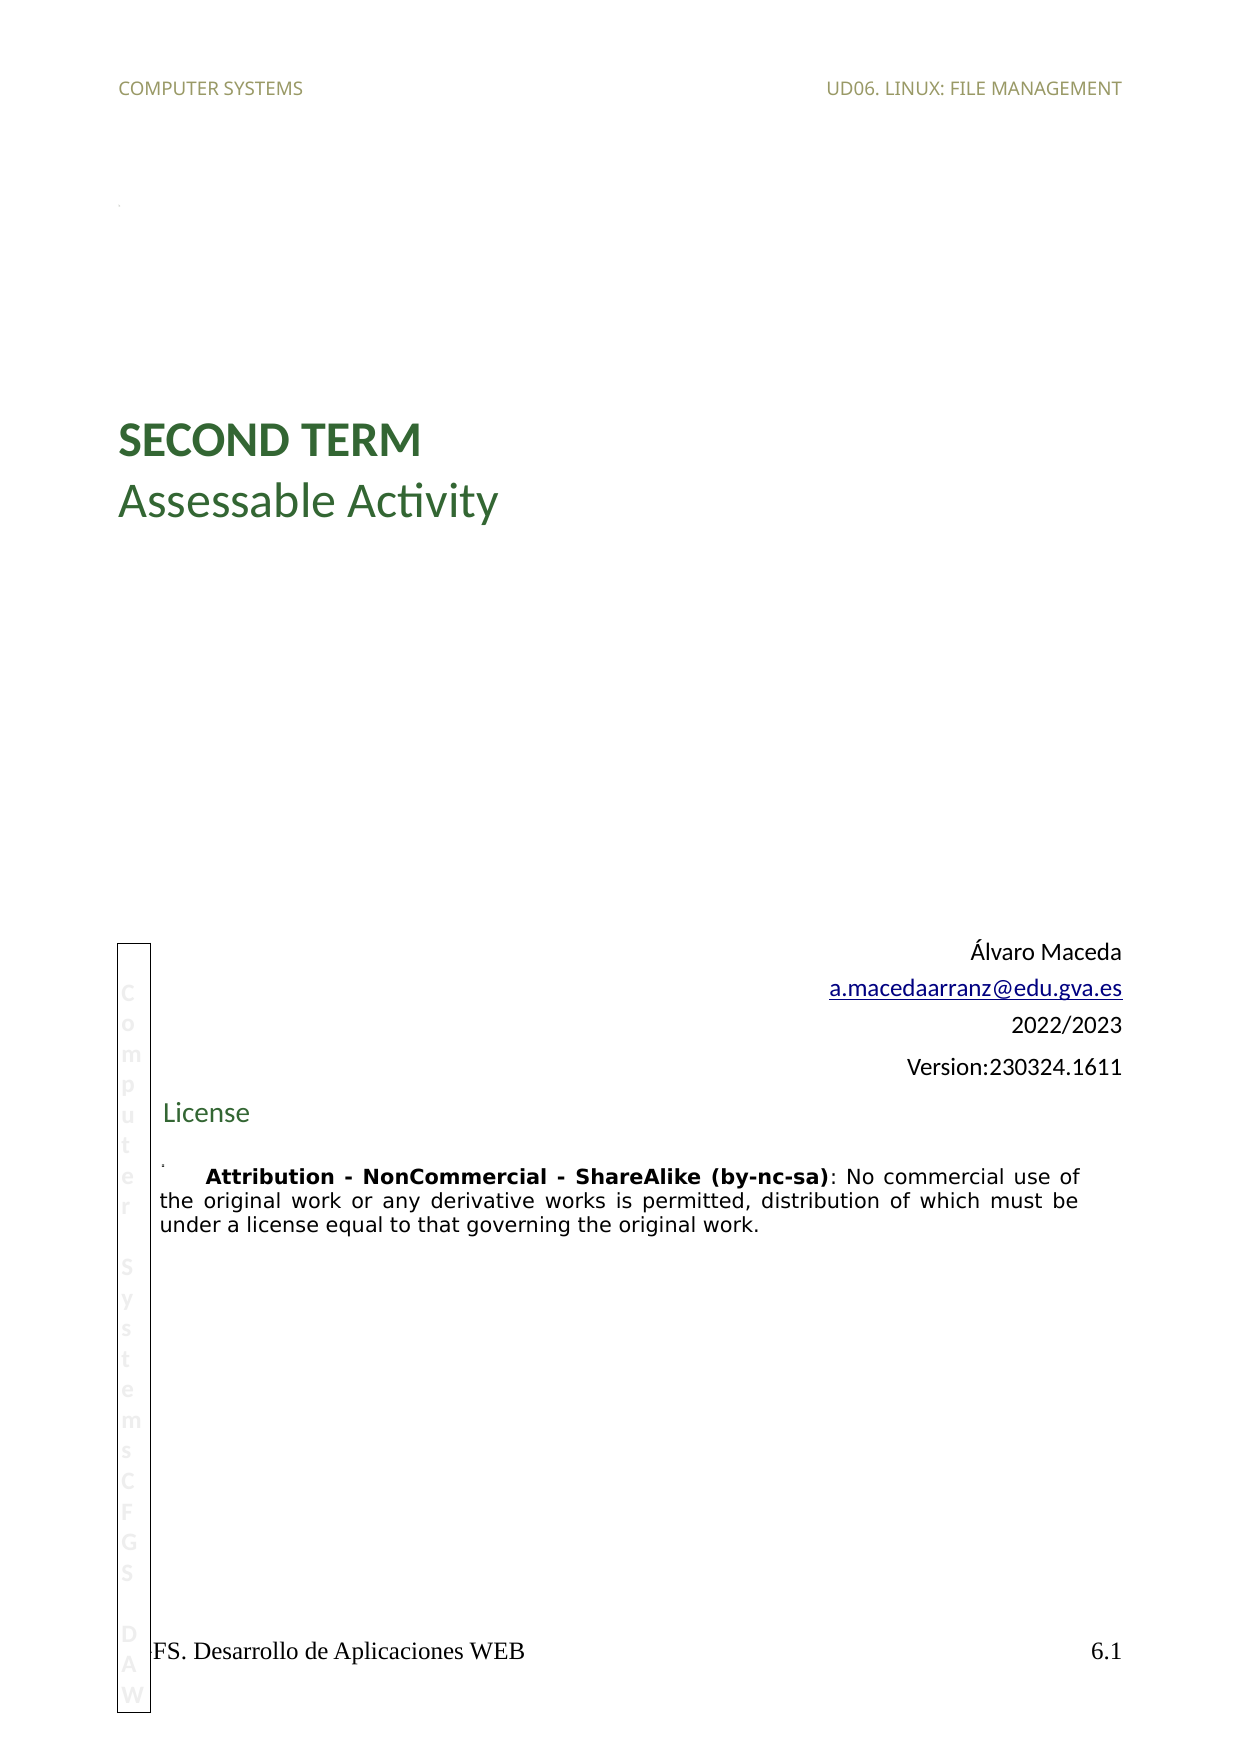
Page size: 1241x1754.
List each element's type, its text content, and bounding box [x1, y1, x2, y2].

text License [151, 1094, 1122, 1129]
text a.macedaarranz@edu.gva.es [231, 973, 1122, 1003]
text SECOND term [118, 408, 1122, 469]
text Version:230324.1525 [151, 1051, 1122, 1082]
text Álvaro Maceda [231, 936, 1122, 967]
text 2022/2023 [151, 1009, 1122, 1039]
text Attribution - NonCommercial - ShareAlike (by-nc-sa): No commercial use of the original work or any derivative works is permitted, distribution of which must be under a license equal to that governing the original work. [159, 1165, 1080, 1237]
text Assessable Activity [118, 469, 1122, 530]
